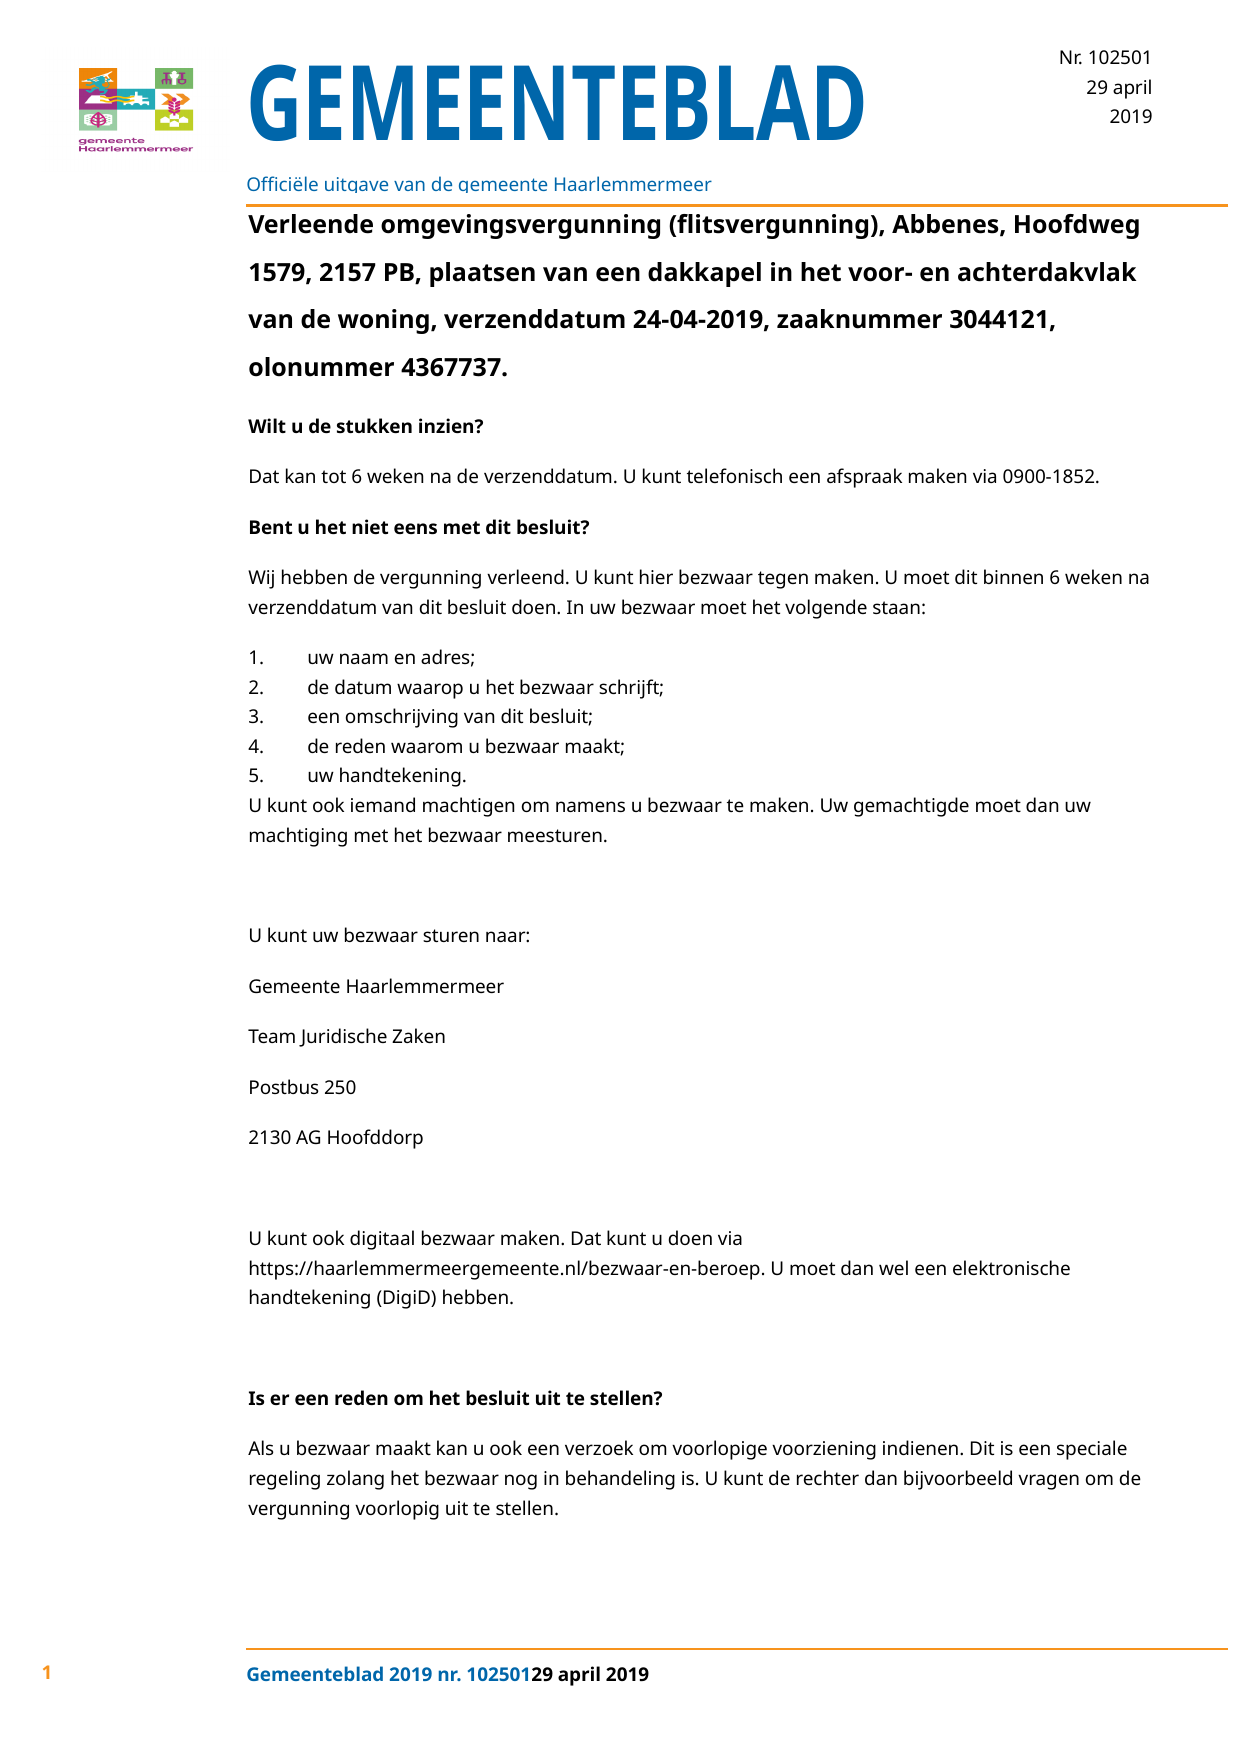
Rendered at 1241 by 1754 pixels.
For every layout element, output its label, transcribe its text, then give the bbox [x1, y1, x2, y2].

text Postbus 250 [248, 1074, 1152, 1100]
list de datum waarop u het bezwaar schrijft; [248, 674, 1152, 700]
text Team Juridische Zaken [248, 1023, 1152, 1049]
text Bent u het niet eens met dit besluit? [248, 514, 1152, 540]
list een omschrijving van dit besluit; [248, 703, 1152, 729]
text U kunt ook digitaal bezwaar maken. Dat kunt u doen via https://haarlemmermeergemeente.nl/bezwaar-en-beroep. U moet dan wel een elektronische handtekening (DigiD) hebben. [248, 1225, 1152, 1310]
list de reden waarom u bezwaar maakt; [248, 733, 1152, 759]
text Gemeente Haarlemmermeer [248, 973, 1152, 999]
list uw handtekening. [248, 763, 1152, 788]
text Verleende omgevingsvergunning (flitsvergunning), Abbenes, Hoofdweg 1579, 2157 PB, plaatsen van een dakkapel in het voor- en achterdakvlak van de woning, verzenddatum 24-04-2019, zaaknummer 3044121, olonummer 4367737. [248, 207, 1152, 384]
text Is er een reden om het besluit uit te stellen? [248, 1385, 1152, 1411]
picture [41, 47, 231, 172]
text Dat kan tot 6 weken na de verzenddatum. U kunt telefonisch een afspraak maken via 0900-1852. [248, 463, 1152, 489]
text 2130 AG Hoofddorp [248, 1124, 1152, 1150]
text U kunt uw bezwaar sturen naar: [248, 923, 1152, 948]
text U kunt ook iemand machtigen om namens u bezwaar te maken. Uw gemachtigde moet dan uw machtiging met het bezwaar meesturen. [248, 792, 1152, 848]
text Wij hebben de vergunning verleend. U kunt hier bezwaar tegen maken. U moet dit binnen 6 weken na verzenddatum van dit besluit doen. In uw bezwaar moet het volgende staan: [248, 564, 1152, 620]
list uw naam en adres; [248, 644, 1152, 670]
text Wilt u de stukken inzien? [248, 413, 1152, 439]
text Als u bezwaar maakt kan u ook een verzoek om voorlopige voorziening indienen. Dit is een speciale regeling zolang het bezwaar nog in behandeling is. U kunt de rechter dan bijvoorbeeld vragen om de vergunning voorlopig uit te stellen. [248, 1436, 1152, 1521]
